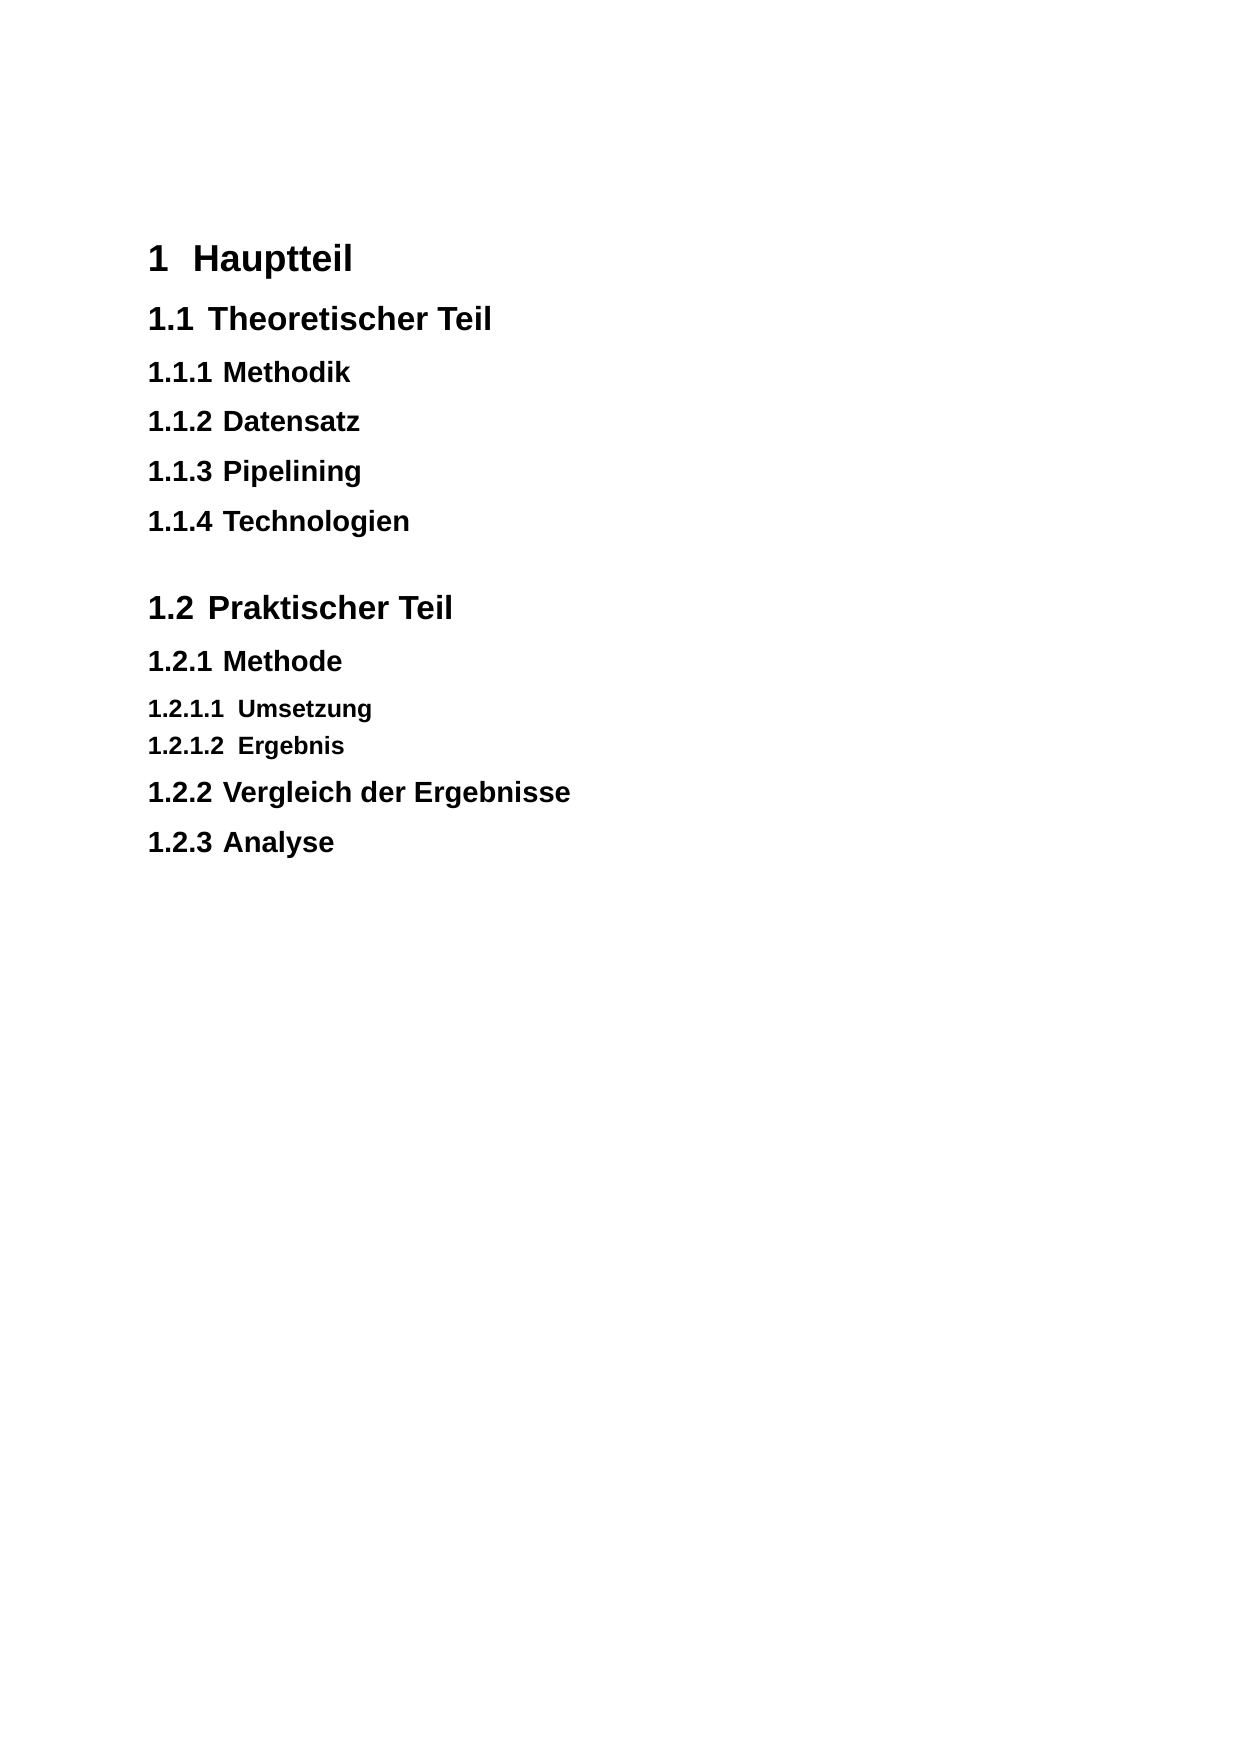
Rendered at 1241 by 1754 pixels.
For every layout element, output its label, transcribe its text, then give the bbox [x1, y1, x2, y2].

subtitle Vergleich der Ergebnisse [148, 775, 1092, 808]
subtitle Praktischer Teil [148, 588, 1092, 626]
subtitle Methodik [148, 355, 1092, 388]
subtitle Hauptteil [148, 236, 1092, 279]
subtitle Technologien [148, 504, 1092, 538]
subtitle Pipelining [148, 454, 1092, 488]
subtitle Methode [148, 644, 1092, 678]
subtitle Datensatz [148, 404, 1092, 438]
subtitle Analyse [148, 824, 1092, 858]
subtitle Umsetzung [148, 694, 1092, 723]
subtitle Theoretischer Teil [148, 298, 1092, 337]
subtitle Ergebnis [148, 731, 1092, 760]
